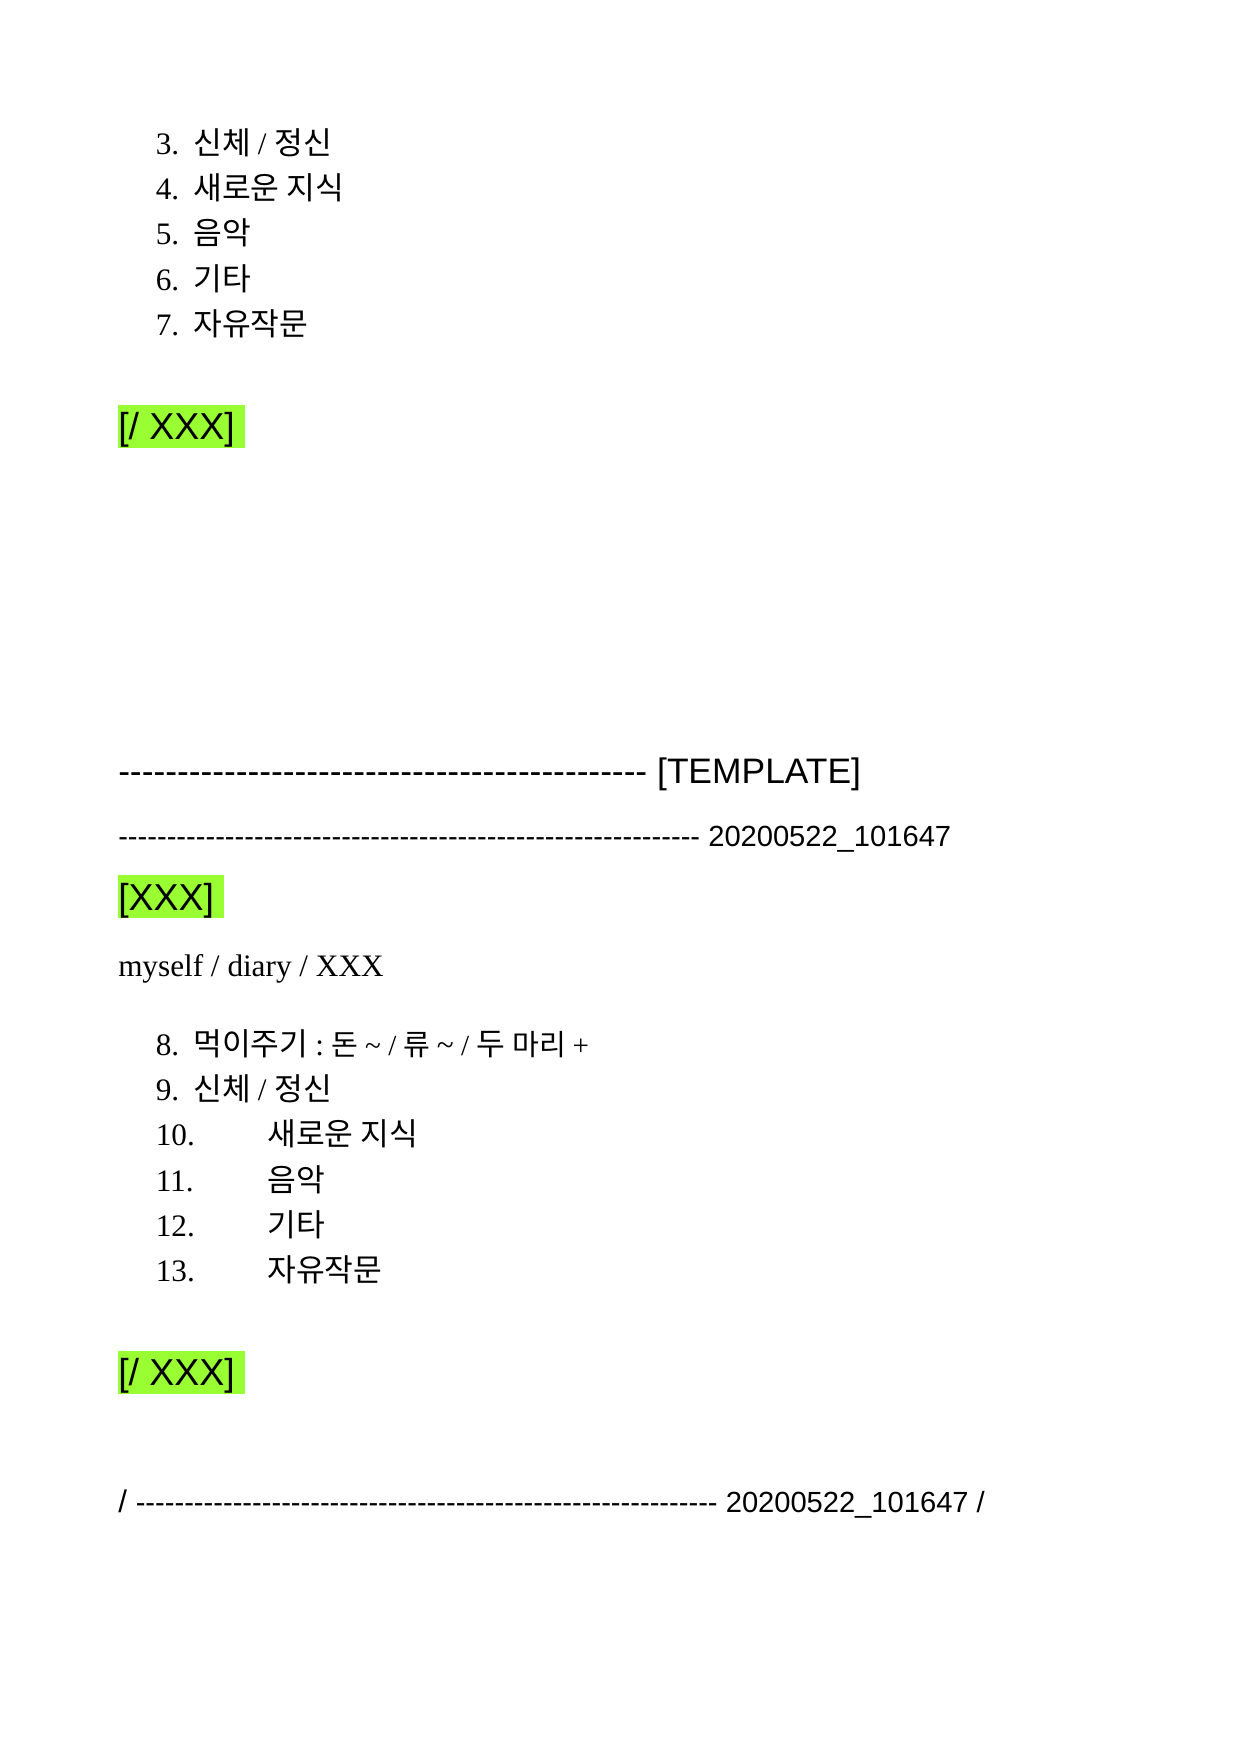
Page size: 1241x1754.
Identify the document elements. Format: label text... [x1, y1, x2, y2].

text [/ XXX] [118, 404, 1122, 448]
list 자유작문 [156, 299, 1122, 344]
text [/ XXX] [118, 1351, 1122, 1394]
text ------------------------------------------------------------ 20200522_101647 [118, 818, 1122, 852]
list 먹이주기 : 돈 ~ / 류 ~ / 두 마리 + [156, 1019, 1122, 1064]
list 음악 [156, 1155, 1122, 1200]
list 기타 [156, 254, 1122, 299]
list 신체 / 정신 [156, 1064, 1122, 1109]
text --------------------------------------------- [TEMPLATE] [118, 750, 1122, 791]
list 새로운 지식 [156, 1109, 1122, 1155]
text myself / diary / XXX [118, 947, 1122, 983]
list 기타 [156, 1200, 1122, 1245]
list 신체 / 정신 [156, 118, 1122, 163]
text [XXX] [118, 875, 1122, 918]
text / ------------------------------------------------------------ 20200522_101647 / [118, 1483, 1122, 1519]
list 자유작문 [156, 1245, 1122, 1290]
list 새로운 지식 [156, 163, 1122, 208]
list 음악 [156, 208, 1122, 254]
